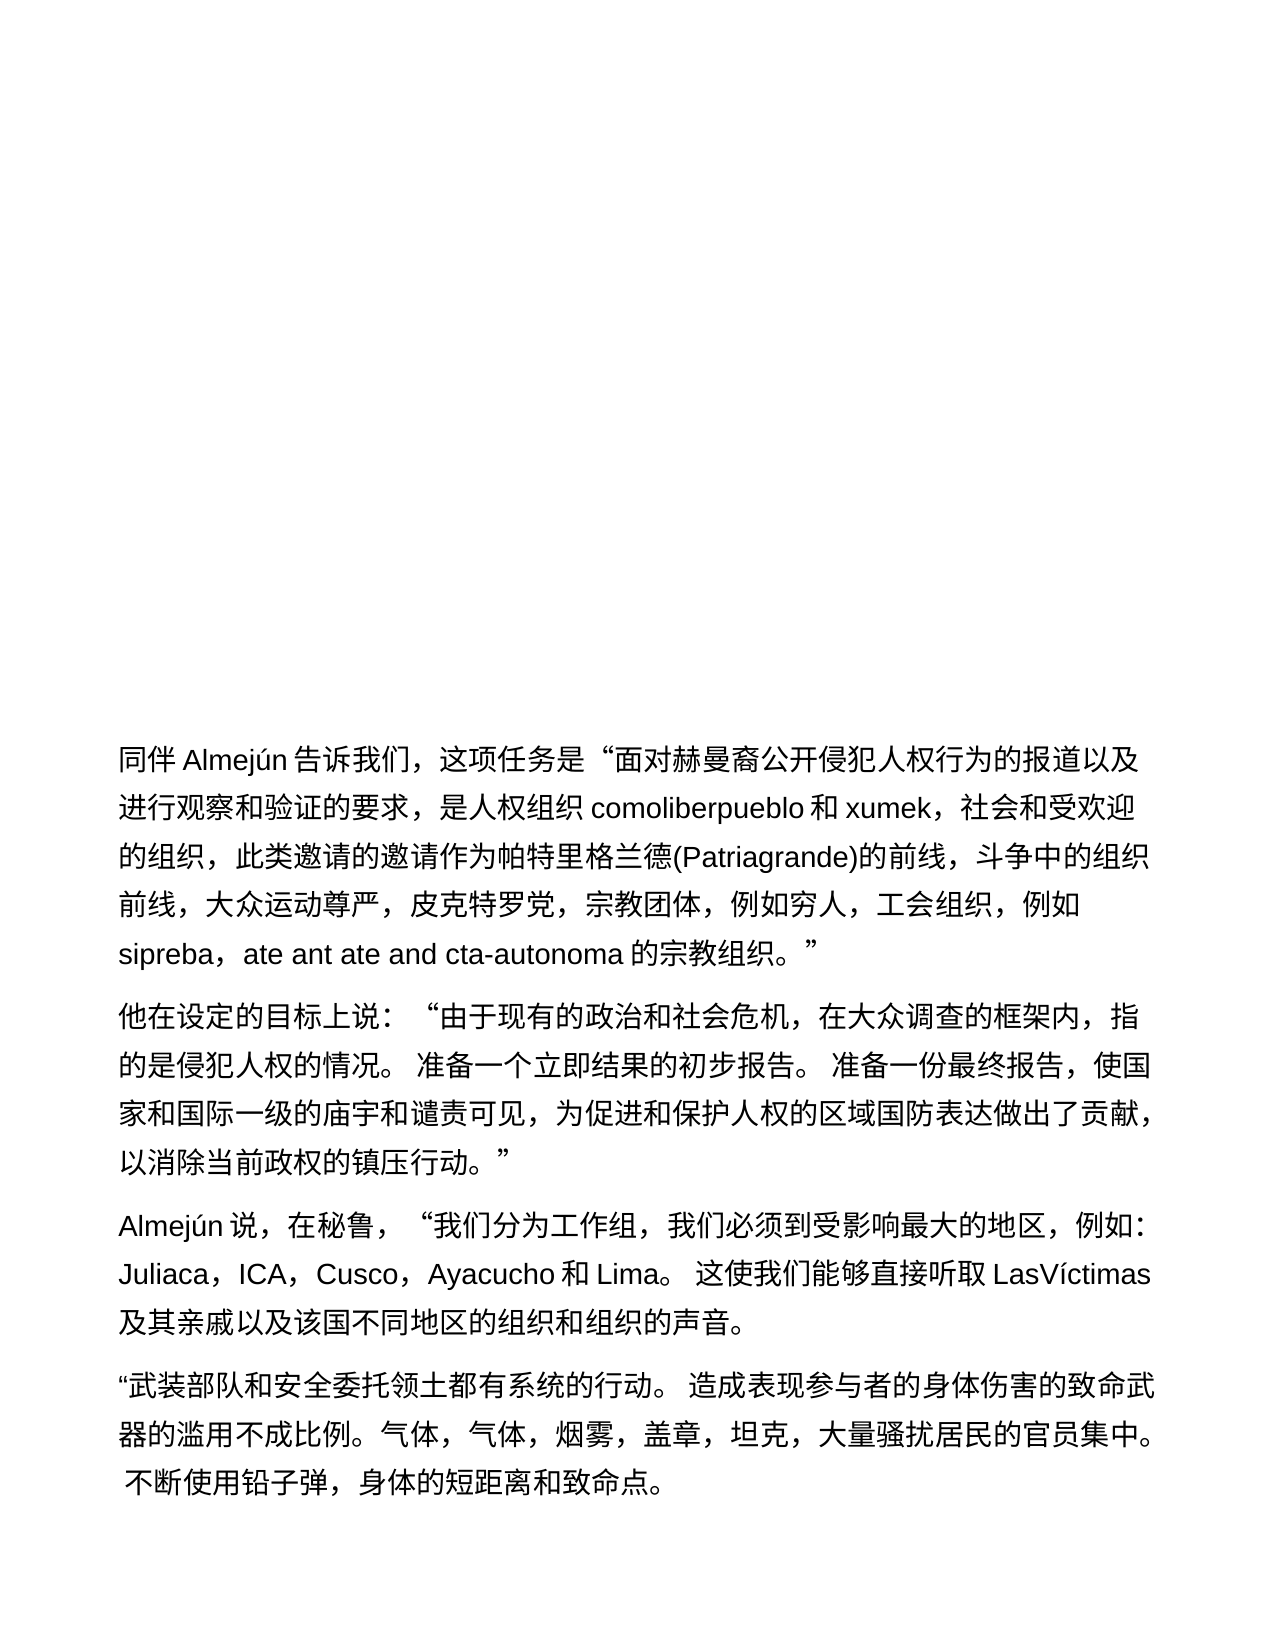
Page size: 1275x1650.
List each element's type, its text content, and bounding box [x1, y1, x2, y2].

text Almejún说，在秘鲁，“我们分为工作组，我们必须到受影响最大的地区，例如：Juliaca，ICA，Cusco，Ayacucho和Lima。 这使我们能够直接听取LasVíctimas及其亲戚以及该国不同地区的组织和组织的声音。 [118, 1202, 1157, 1342]
text 同伴Almejún告诉我们，这项任务是“面对赫曼裔公开侵犯人权行为的报道以及进行观察和验证的要求，是人权组织comoliberpueblo和xumek，社会和受欢迎的组织，此类邀请的邀请作为帕特里格兰德(Patriagrande)的前线，斗争中的组织前线，大众运动尊严，皮克特罗党，宗教团体，例如穷人，工会组织，例如sipreba，ate ant ate and cta-autonoma的宗教组织。” [118, 118, 1157, 973]
text “武装部队和安全委托领土都有系统的行动。 造成表现参与者的身体伤害的致命武器的滥用不成比例。气体，气体，烟雾，盖章，坦克，大量骚扰居民的官员集中。 不断使用铅子弹，身体的短距离和致命点。 [118, 1362, 1157, 1502]
text 他在设定的目标上说：“由于现有的政治和社会危机，在大众调查的框架内，指的是侵犯人权的情况。 准备一个立即结果的初步报告。 准备一份最终报告，使国家和国际一级的庙宇和谴责可见，为促进和保护人权的区域国防表达做出了贡献，以消除当前政权的镇压行动。” [118, 993, 1157, 1181]
